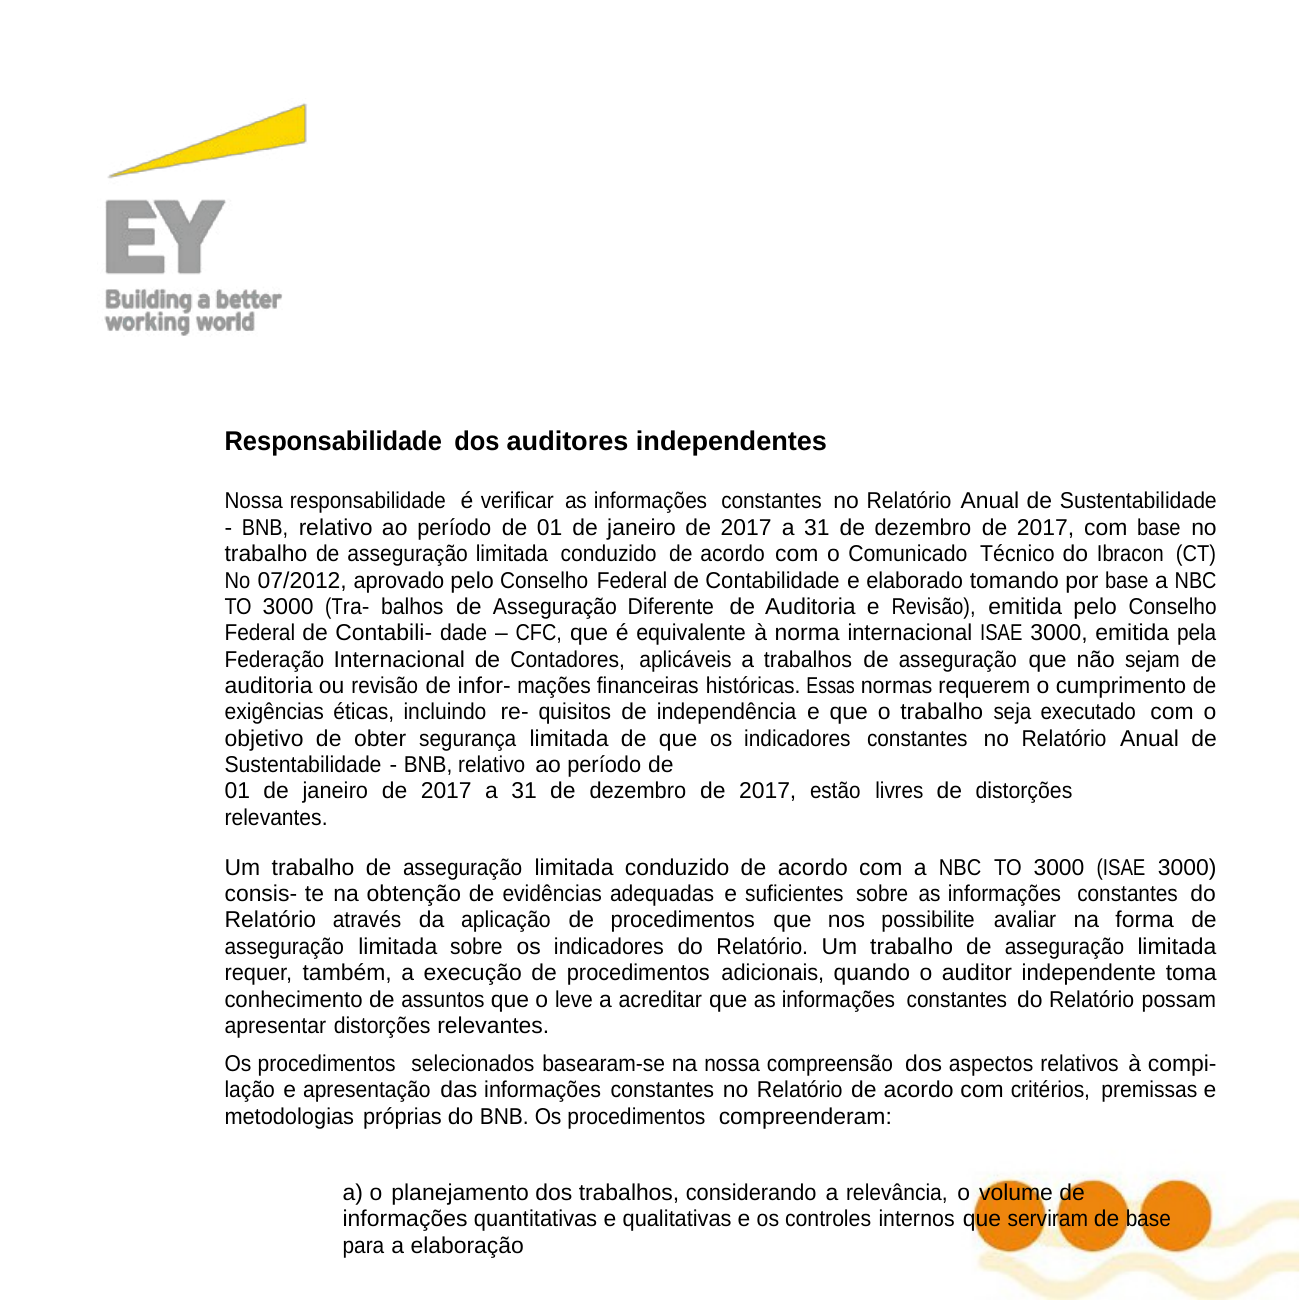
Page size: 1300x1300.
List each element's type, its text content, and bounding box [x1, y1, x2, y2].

picture [0, 0, 1300, 1300]
text Os procedimentos selecionados basearam-se na nossa compreensão dos aspectos relativos à compi- lação e apresentação das informações constantes no Relatório de acordo com critérios, premissas e metodologias próprias do BNB. Os procedimentos compreenderam: [224, 1050, 1217, 1129]
text a) o planejamento dos trabalhos, considerando a relevância, o volume de informações quantitativas e qualitativas e os controles internos que serviram de base para a elaboração [342, 1179, 1217, 1258]
text 01 de janeiro de 2017 a 31 de dezembro de 2017, estão livres de distorções relevantes. [224, 777, 1072, 830]
text Nossa responsabilidade é verificar as informações constantes no Relatório Anual de Sustentabilidade - BNB, relativo ao período de 01 de janeiro de 2017 a 31 de dezembro de 2017, com base no trabalho de asseguração limitada conduzido de acordo com o Comunicado Técnico do Ibracon (CT) No 07/2012, aprovado pelo Conselho Federal de Contabilidade e elaborado tomando por base a NBC TO 3000 (Tra- balhos de Asseguração Diferente de Auditoria e Revisão), emitida pelo Conselho Federal de Contabili- dade – CFC, que é equivalente à norma internacional ISAE 3000, emitida pela Federação Internacional de Contadores, aplicáveis a trabalhos de asseguração que não sejam de auditoria ou revisão de infor- mações financeiras históricas. Essas normas requerem o cumprimento de exigências éticas, incluindo re- quisitos de independência e que o trabalho seja executado com o objetivo de obter segurança limitada de que os indicadores constantes no Relatório Anual de Sustentabilidade - BNB, relativo ao período de [224, 487, 1217, 777]
text Responsabilidade dos auditores independentes [224, 425, 830, 456]
text Um trabalho de asseguração limitada conduzido de acordo com a NBC TO 3000 (ISAE 3000) consis- te na obtenção de evidências adequadas e suficientes sobre as informações constantes do Relatório através da aplicação de procedimentos que nos possibilite avaliar na forma de asseguração limitada sobre os indicadores do Relatório. Um trabalho de asseguração limitada requer, também, a execução de procedimentos adicionais, quando o auditor independente toma conhecimento de assuntos que o leve a acreditar que as informações constantes do Relatório possam apresentar distorções relevantes. [224, 854, 1217, 1038]
